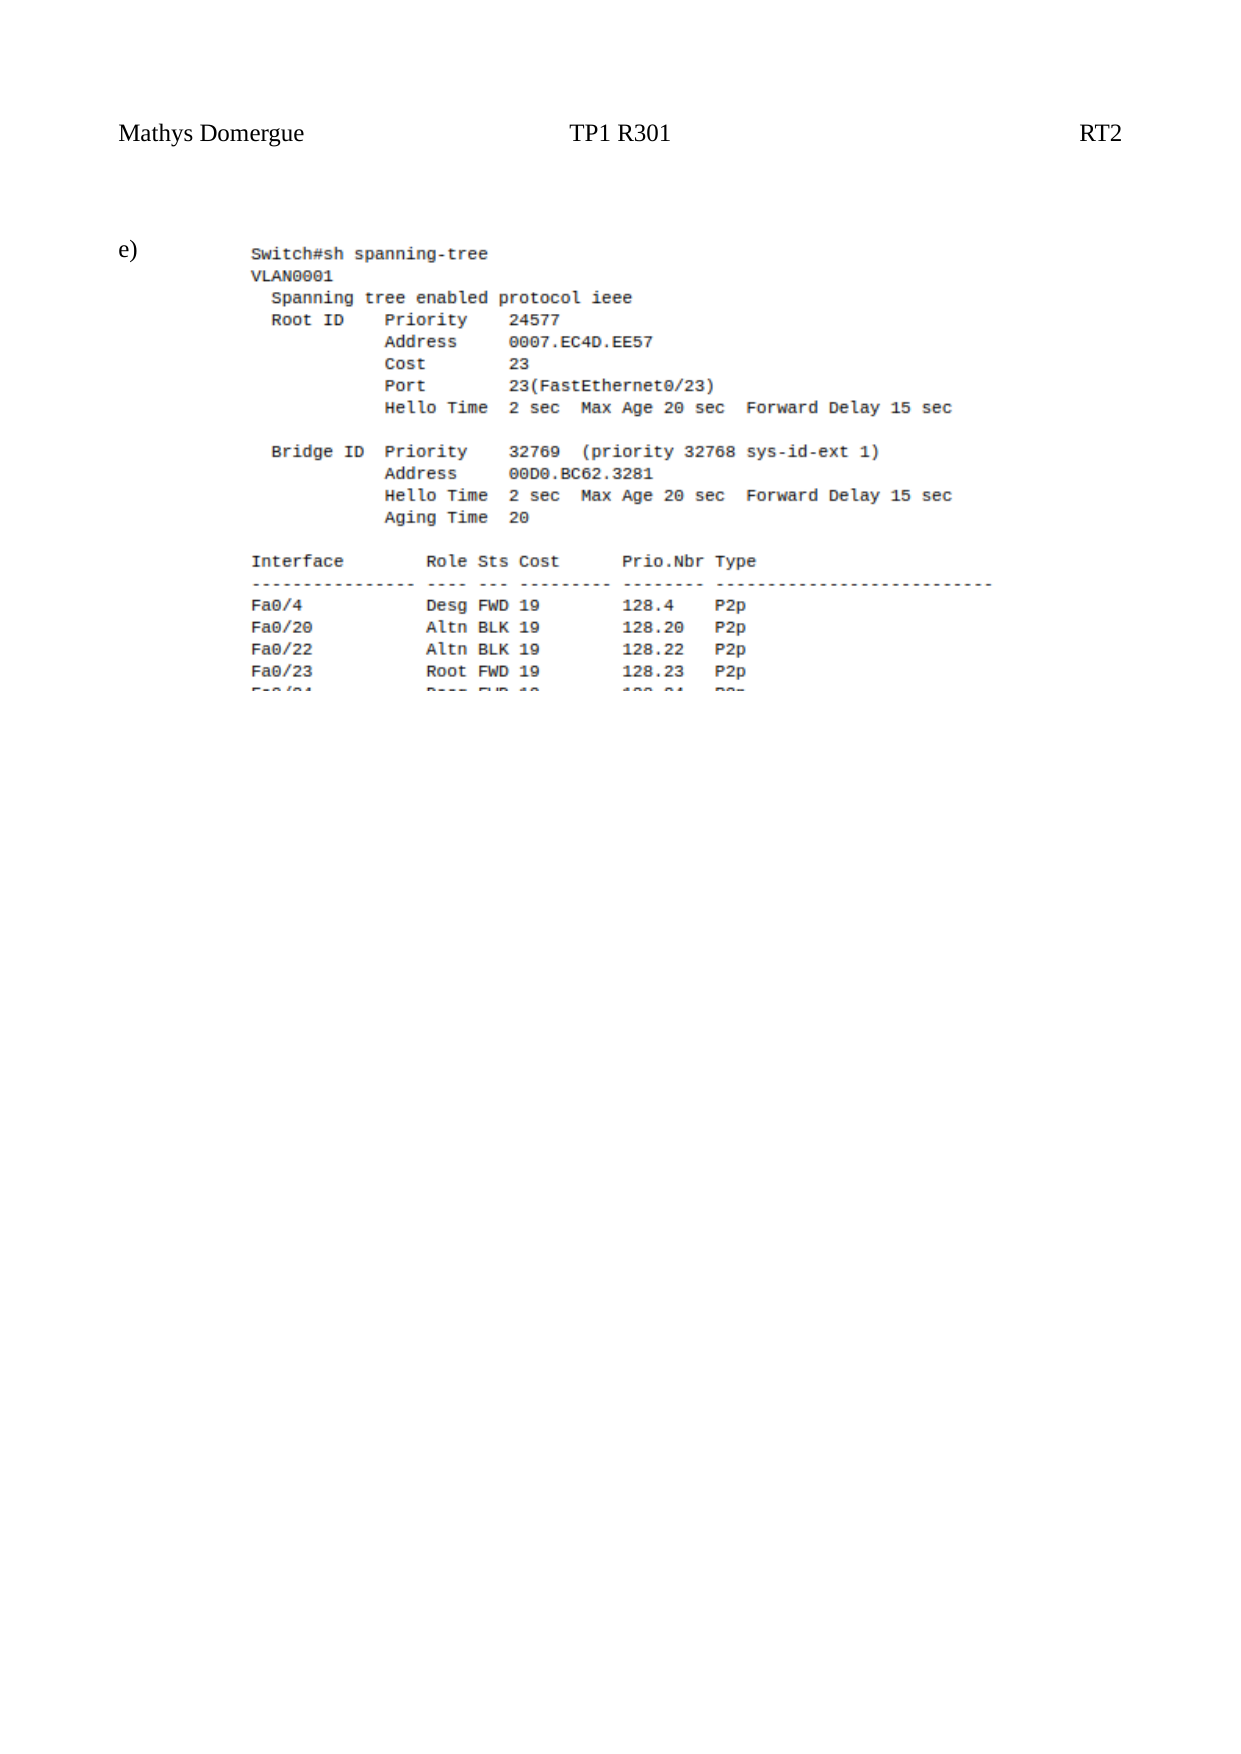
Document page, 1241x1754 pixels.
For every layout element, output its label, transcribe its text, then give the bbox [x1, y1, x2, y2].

picture [245, 233, 995, 691]
text e) [118, 234, 245, 263]
text [995, 234, 1122, 263]
